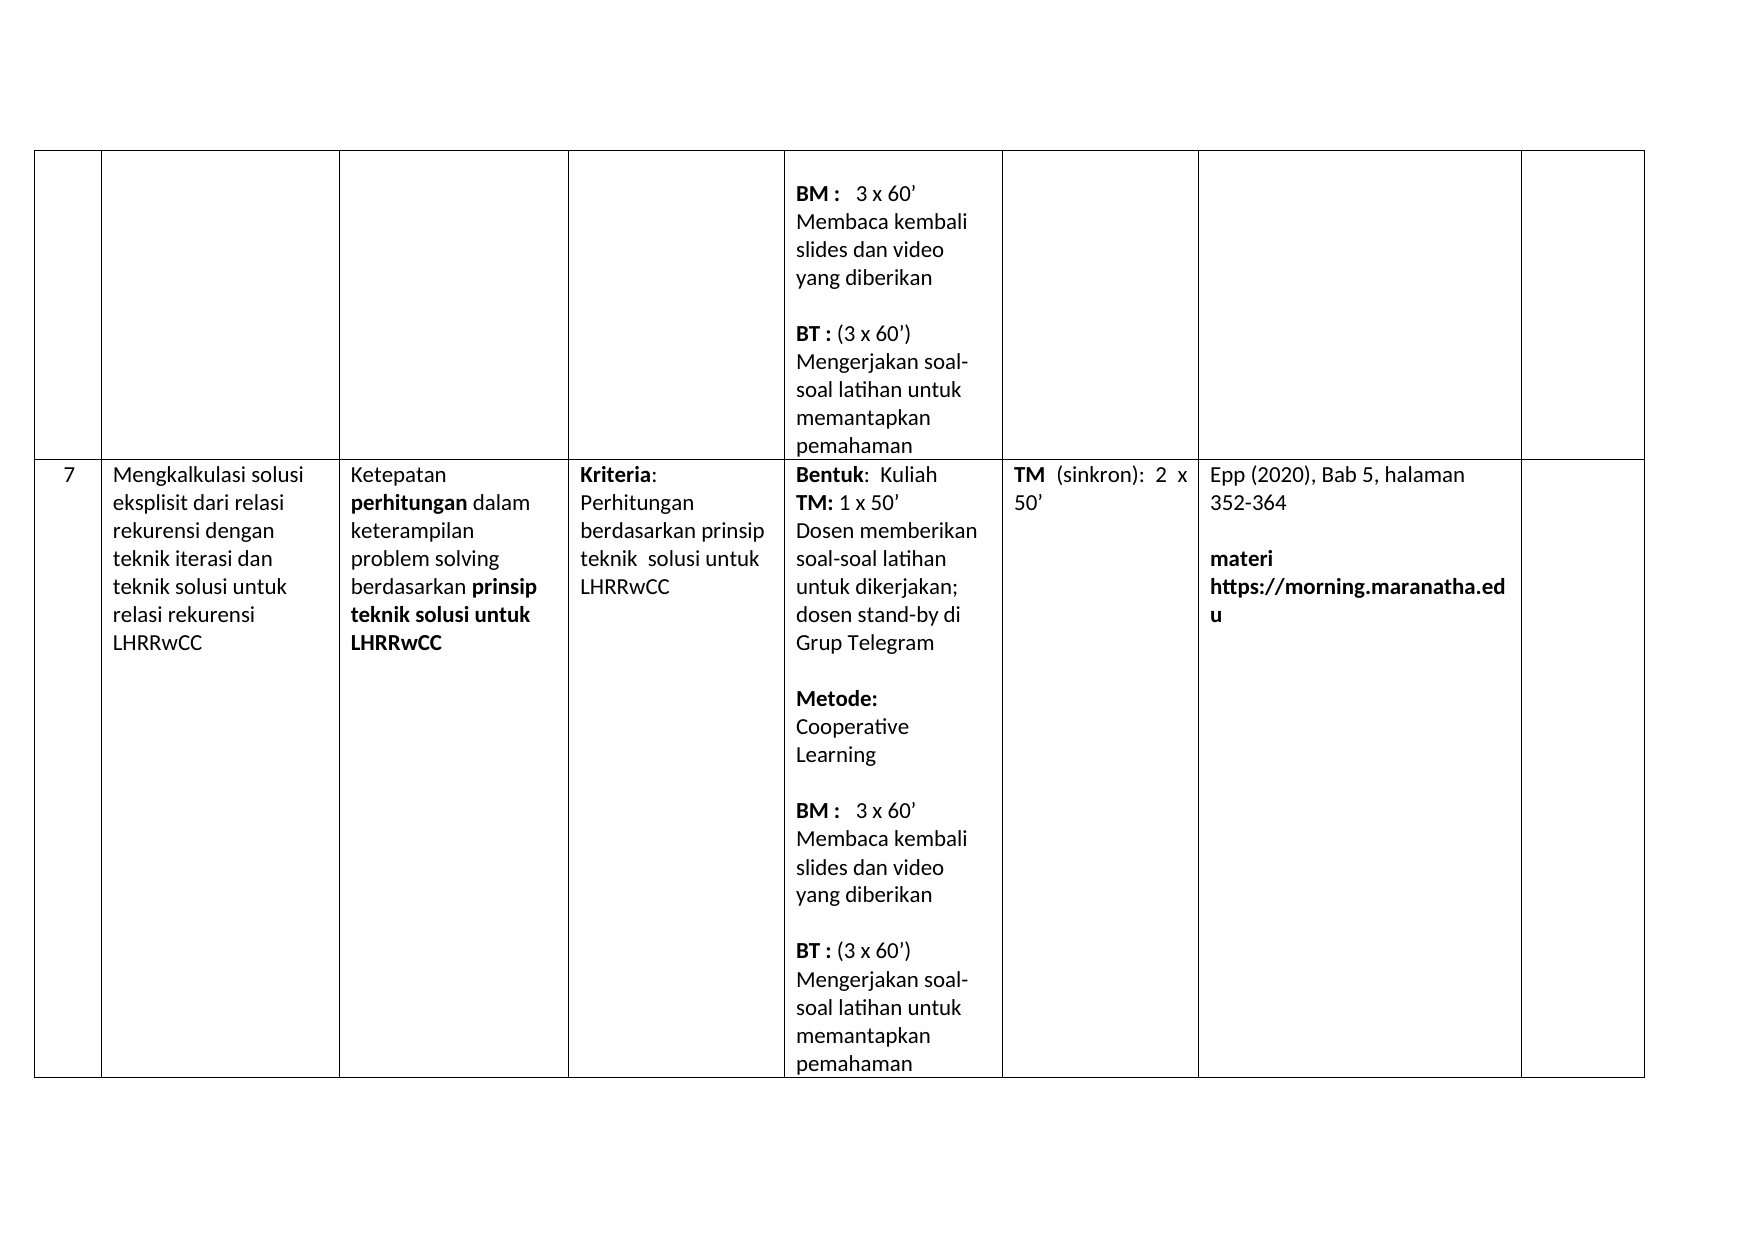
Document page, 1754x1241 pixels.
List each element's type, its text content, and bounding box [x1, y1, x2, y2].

table_cell [1522, 460, 1644, 1077]
table_cell [340, 151, 568, 459]
table_cell TM (sinkron): 2 x 50’ [1003, 460, 1198, 1077]
table_cell [569, 151, 784, 459]
table_cell [102, 151, 339, 459]
table_cell Kriteria: Perhitungan berdasarkan prinsip teknik solusi untuk LHRRwCC [569, 460, 784, 1077]
table_cell Ketepatan perhitungan dalam keterampilan problem solving berdasarkan prinsip teknik solusi untuk LHRRwCC [340, 460, 568, 1077]
table_cell [1003, 151, 1198, 459]
table_cell Mengkalkulasi solusi eksplisit dari relasi rekurensi dengan teknik iterasi dan teknik solusi untuk relasi rekurensi LHRRwCC [102, 460, 339, 1077]
table_cell Bentuk: Kuliah TM: 1 x 50’ Dosen memberikan soal-soal latihan untuk dikerjakan; dosen stand-by di Grup Telegram Metode: Cooperative Learning BM : 3 x 60’ Membaca kembali slides dan video yang diberikan BT : (3 x 60’) Mengerjakan soal-soal latihan untuk memantapkan pemahaman [785, 460, 1002, 1077]
table_cell [1199, 151, 1521, 459]
table_cell [1522, 151, 1644, 459]
table_cell [35, 151, 101, 459]
table_cell BM : 3 x 60’ Membaca kembali slides dan video yang diberikan BT : (3 x 60’) Mengerjakan soal-soal latihan untuk memantapkan pemahaman [785, 151, 1002, 459]
table_cell 7 [35, 460, 101, 1077]
table_cell Epp (2020), Bab 5, halaman 352-364 materi https://morning.maranatha.edu [1199, 460, 1521, 1077]
